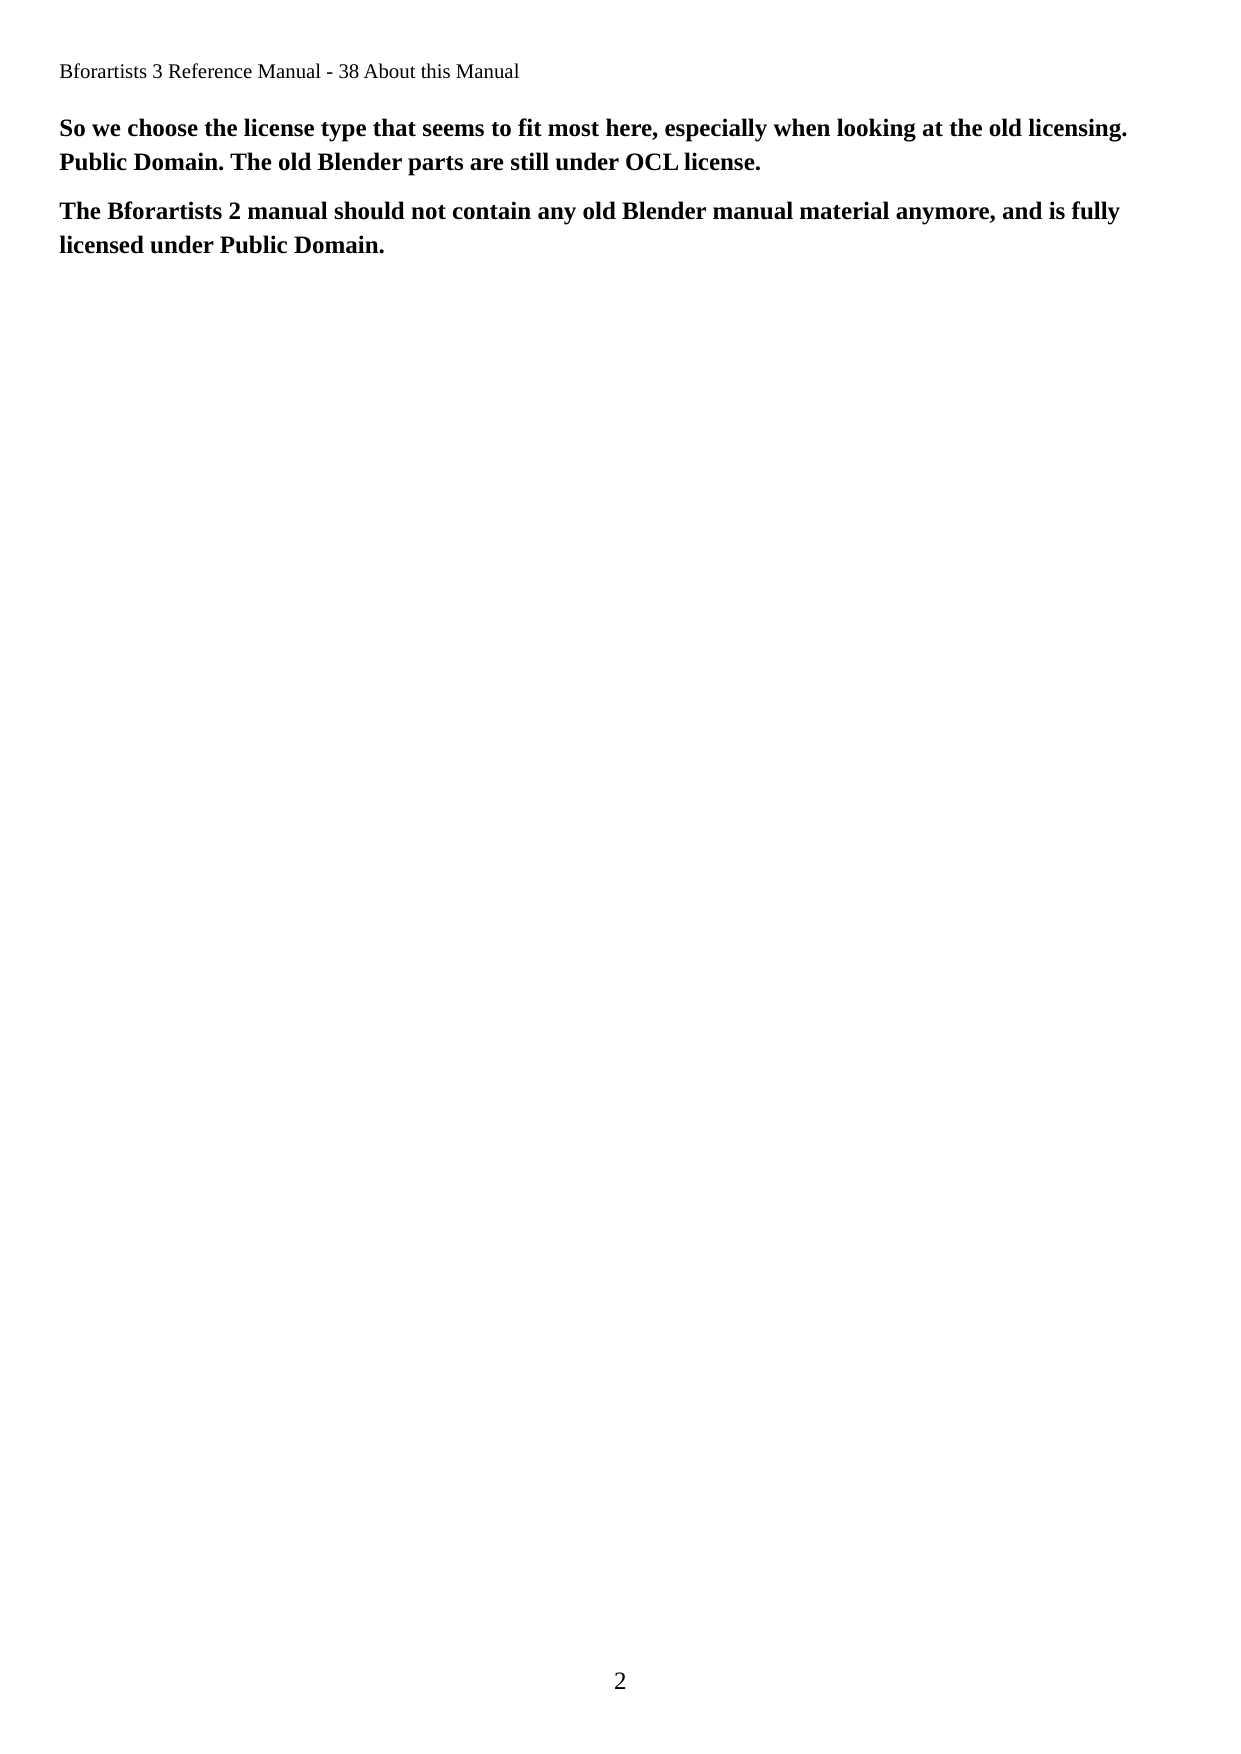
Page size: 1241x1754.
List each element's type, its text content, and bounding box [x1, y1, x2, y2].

text So we choose the license type that seems to fit most here, especially when looking at the old licensing. Public Domain. The old Blender parts are still under OCL license. [59, 113, 1181, 176]
text The Bforartists 2 manual should not contain any old Blender manual material anymore, and is fully licensed under Public Domain. [59, 196, 1181, 259]
